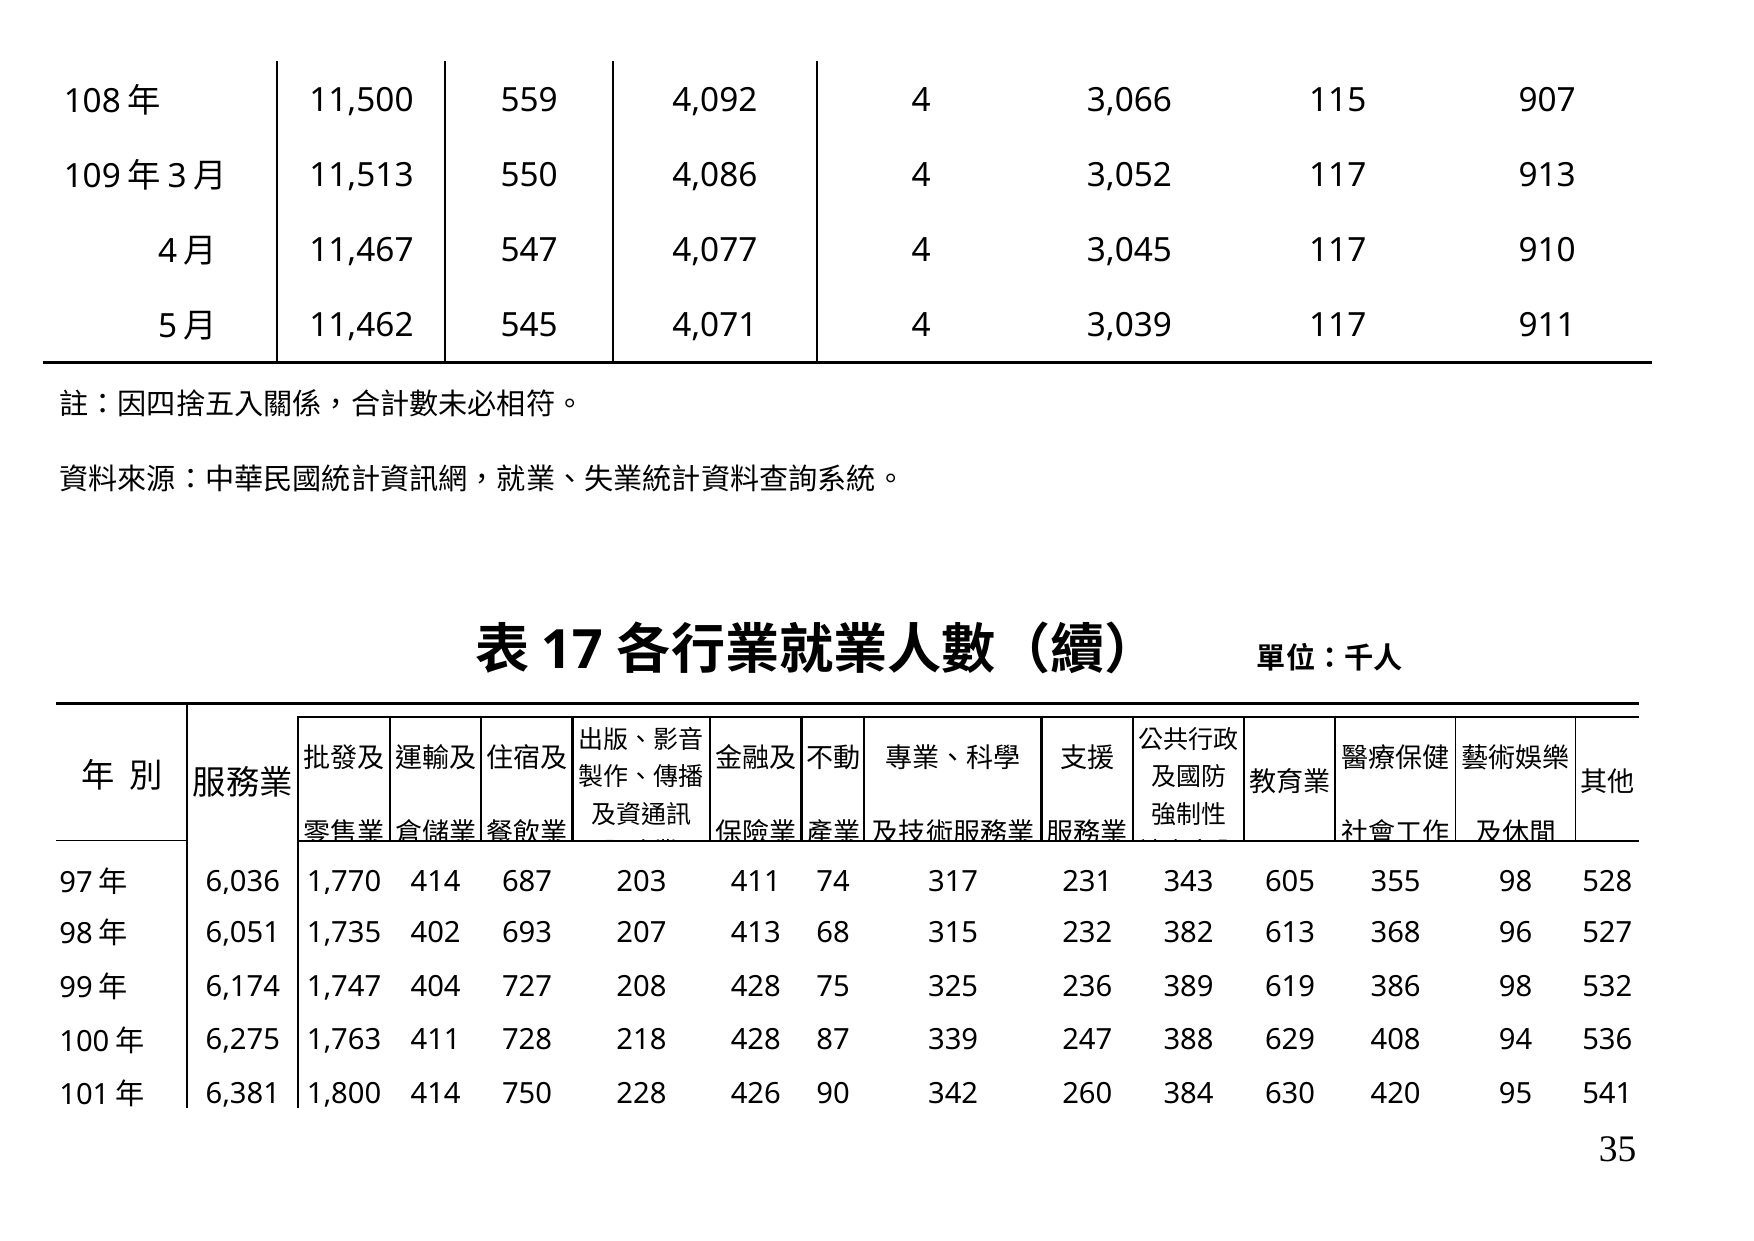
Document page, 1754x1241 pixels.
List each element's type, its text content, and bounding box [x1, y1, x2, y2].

table_cell 207 [573, 894, 710, 947]
table_cell 541 [1575, 1054, 1639, 1108]
table_cell 388 [1133, 1001, 1244, 1054]
table_cell 386 [1335, 947, 1455, 1001]
table_cell 6,275 [188, 1001, 297, 1054]
text 註：因四捨五入關係，合計數未必相符。 [59, 364, 1636, 439]
table_cell 94 [1455, 1001, 1575, 1054]
text 資料來源：中華民國統計資訊網，就業、失業統計資料查詢系統。 [59, 439, 1636, 514]
table_cell 11,467 [278, 211, 444, 286]
table_cell 315 [864, 894, 1041, 947]
table_cell 教育業 [1245, 718, 1334, 840]
table_cell 115 [1233, 61, 1442, 136]
table_cell 100年 [56, 1001, 186, 1054]
table_cell 536 [1575, 1001, 1639, 1054]
table_cell 專業、科學 及技術服務業 [865, 718, 1040, 840]
table_cell 4 [818, 286, 1025, 361]
table_cell 98 [1455, 842, 1575, 894]
table_cell 6,174 [188, 947, 297, 1001]
table_cell 97年 [56, 841, 186, 894]
table_cell 68 [801, 894, 864, 947]
table_cell 運輸及 倉儲業 [391, 718, 480, 840]
table_cell 411 [710, 842, 801, 894]
table_cell 368 [1335, 894, 1455, 947]
table_cell 4 [818, 136, 1025, 211]
table_cell 619 [1244, 947, 1335, 1001]
table_cell 4,092 [614, 61, 816, 136]
table_cell 其他 [1576, 718, 1639, 840]
table_cell 325 [864, 947, 1041, 1001]
table_cell 527 [1575, 894, 1639, 947]
table_cell 545 [446, 286, 612, 361]
table_cell 108年 [43, 61, 276, 136]
table_cell 101年 [56, 1054, 186, 1108]
table_cell 11,513 [278, 136, 444, 211]
subtitle 表17 各行業就業人數（續） 單位：千人 [59, 589, 1636, 702]
table_cell 236 [1041, 947, 1133, 1001]
table_cell 629 [1244, 1001, 1335, 1054]
table_cell 5月 [43, 286, 276, 361]
table_cell 6,051 [188, 894, 297, 947]
table_cell 金融及 保險業 [711, 718, 800, 840]
table_cell 75 [801, 947, 864, 1001]
table_cell 117 [1233, 136, 1442, 211]
table_cell 687 [481, 842, 572, 894]
table_cell 3,052 [1025, 136, 1233, 211]
table_cell 4,077 [614, 211, 816, 286]
table_cell 4,071 [614, 286, 816, 361]
table_cell 913 [1442, 136, 1652, 211]
table_cell 547 [446, 211, 612, 286]
table_cell 74 [801, 842, 864, 894]
table_cell 550 [446, 136, 612, 211]
table_cell 203 [573, 842, 710, 894]
table_cell 4,086 [614, 136, 816, 211]
table_cell 402 [390, 894, 481, 947]
table_cell 247 [1041, 1001, 1133, 1054]
table_cell 339 [864, 1001, 1041, 1054]
table_cell 4月 [43, 211, 276, 286]
table_cell 98年 [56, 894, 186, 947]
table_cell 3,039 [1025, 286, 1233, 361]
table_cell 532 [1575, 947, 1639, 1001]
table_cell 4 [818, 211, 1025, 286]
table_cell 260 [1041, 1054, 1133, 1108]
table_cell 693 [481, 894, 572, 947]
table_cell 1,800 [299, 1054, 389, 1108]
table_cell 218 [573, 1001, 710, 1054]
table_cell 3,045 [1025, 211, 1233, 286]
table_cell 605 [1244, 842, 1335, 894]
table_cell 11,462 [278, 286, 444, 361]
table_cell 413 [710, 894, 801, 947]
table_header 年 別 [56, 705, 186, 840]
table_cell 6,036 [188, 840, 297, 894]
table_cell 727 [481, 947, 572, 1001]
table_cell 343 [1133, 842, 1244, 894]
table_cell 911 [1442, 286, 1652, 361]
table_cell 公共行政 及國防 強制性 社會安全 [1134, 718, 1243, 840]
table_cell 428 [710, 947, 801, 1001]
table_cell 藝術娛樂 及休閒 服務業 [1456, 718, 1575, 840]
table_cell 559 [446, 61, 612, 136]
table_cell 907 [1442, 61, 1652, 136]
table_cell 728 [481, 1001, 572, 1054]
table_cell 117 [1233, 211, 1442, 286]
table_cell 99年 [56, 947, 186, 1001]
table_cell 382 [1133, 894, 1244, 947]
table_cell 1,747 [299, 947, 389, 1001]
table_cell 408 [1335, 1001, 1455, 1054]
table_cell 528 [1575, 842, 1639, 894]
table_cell 414 [390, 842, 481, 894]
table_header [298, 705, 1639, 716]
table_cell 750 [481, 1054, 572, 1108]
table_cell 228 [573, 1054, 710, 1108]
table_cell 389 [1133, 947, 1244, 1001]
table_cell 98 [1455, 947, 1575, 1001]
table_cell 95 [1455, 1054, 1575, 1108]
table_cell 342 [864, 1054, 1041, 1108]
table_cell 4 [818, 61, 1025, 136]
table_cell 批發及 零售業 [299, 718, 389, 840]
table_cell 96 [1455, 894, 1575, 947]
table_cell 出版、影音 製作、傳播 及資通訊 服務業 [574, 718, 709, 840]
table_cell 411 [390, 1001, 481, 1054]
table_cell 317 [864, 842, 1041, 894]
table_cell 1,763 [299, 1001, 389, 1054]
table_cell 90 [801, 1054, 864, 1108]
table_header 服務業 [188, 705, 298, 840]
table_cell 426 [710, 1054, 801, 1108]
table_cell 住宿及 餐飲業 [482, 718, 571, 840]
table_cell 3,066 [1025, 61, 1233, 136]
table_cell 1,770 [299, 842, 389, 894]
table_cell 支援 服務業 [1043, 718, 1132, 840]
table_cell 232 [1041, 894, 1133, 947]
table_cell 420 [1335, 1054, 1455, 1108]
table_cell 404 [390, 947, 481, 1001]
table_cell 6,381 [188, 1054, 297, 1108]
table_cell 208 [573, 947, 710, 1001]
table_cell 87 [801, 1001, 864, 1054]
table_cell 231 [1041, 842, 1133, 894]
table_cell 109年3月 [43, 136, 276, 211]
table_cell 910 [1442, 211, 1652, 286]
table_cell 384 [1133, 1054, 1244, 1108]
table_cell 117 [1233, 286, 1442, 361]
table_cell 414 [390, 1054, 481, 1108]
table_cell 不動 產業 [803, 718, 863, 840]
table_cell 11,500 [278, 61, 444, 136]
table_cell 355 [1335, 842, 1455, 894]
table_cell 428 [710, 1001, 801, 1054]
table_cell 1,735 [299, 894, 389, 947]
table_cell 613 [1244, 894, 1335, 947]
table_cell 630 [1244, 1054, 1335, 1108]
table_cell 醫療保健 社會工作 服務業 [1336, 718, 1455, 840]
